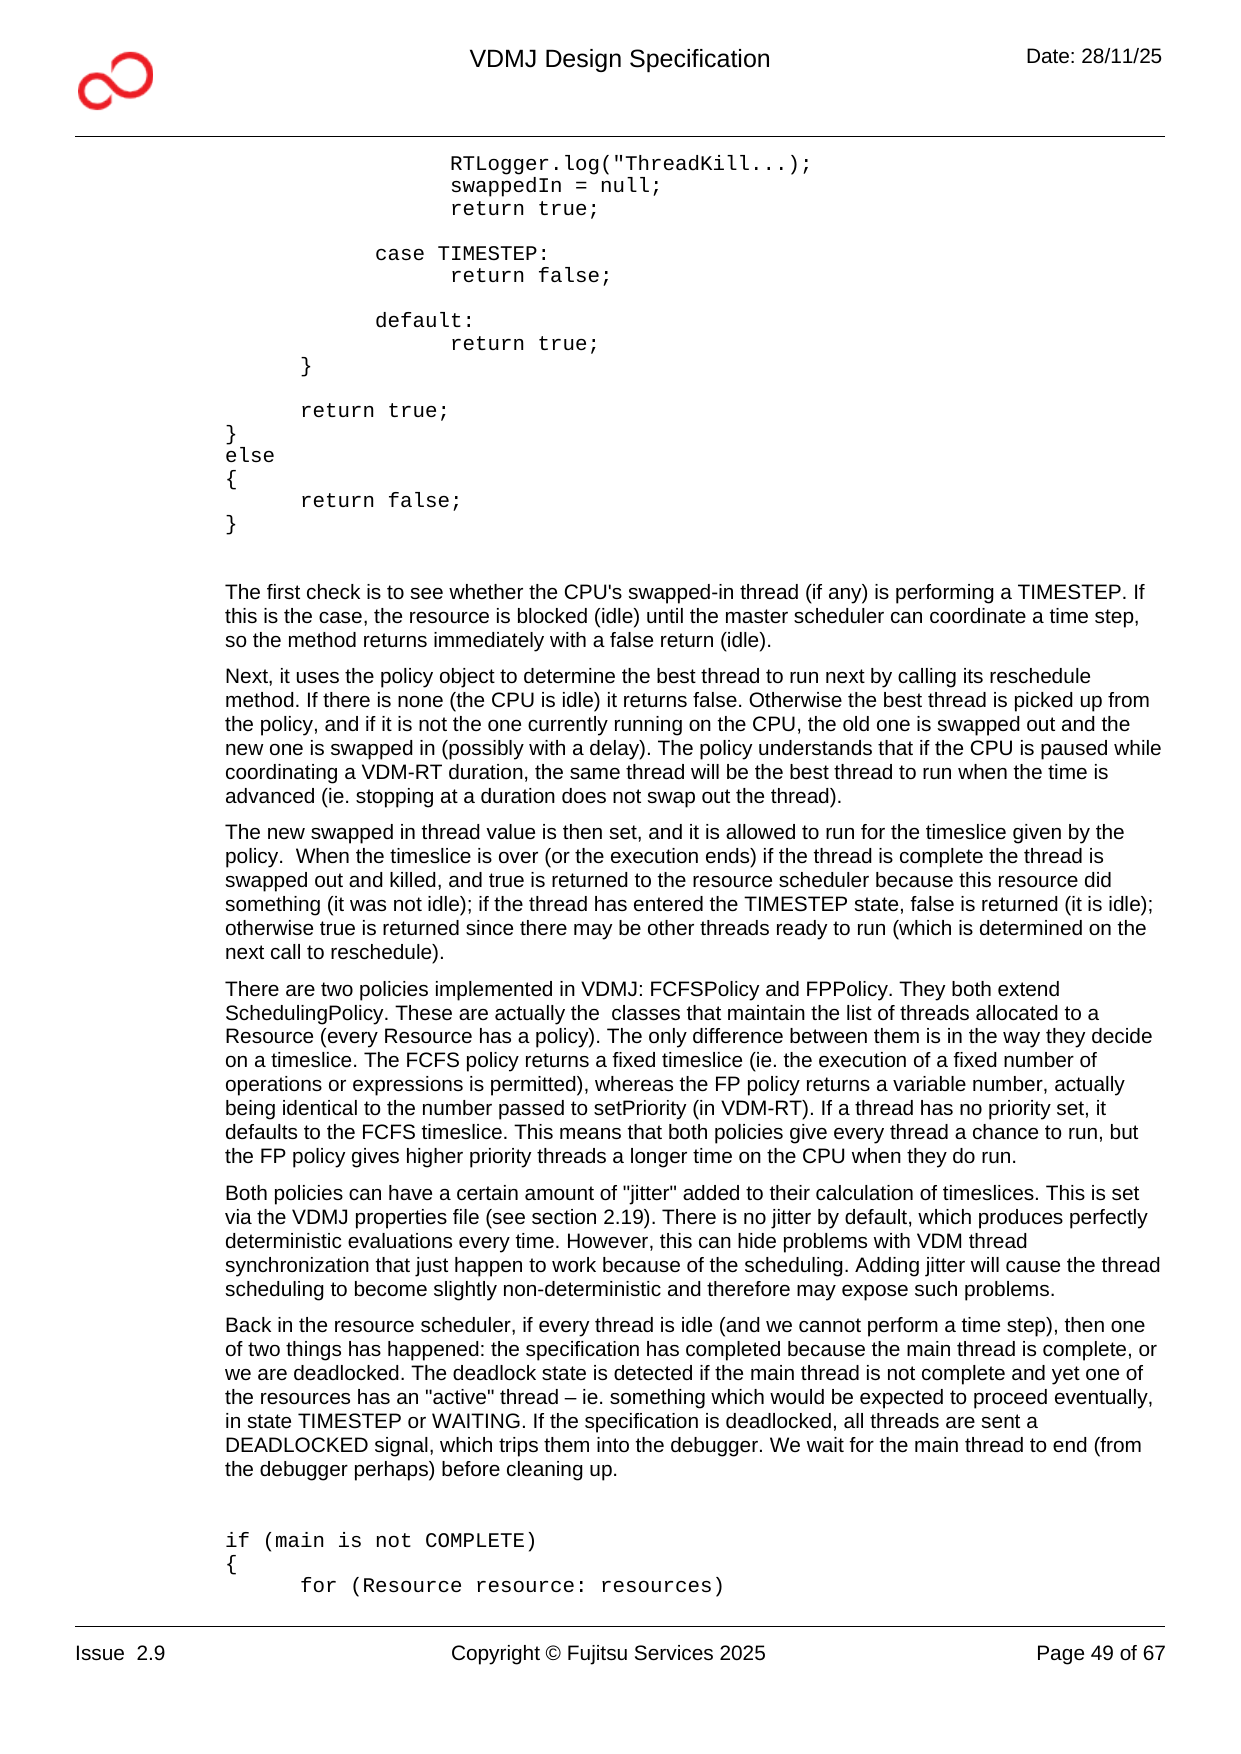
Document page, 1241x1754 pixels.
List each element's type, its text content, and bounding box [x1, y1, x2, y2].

text for (Resource resource: resources) [225, 1575, 1165, 1597]
text There are two policies implemented in VDMJ: FCFSPolicy and FPPolicy. They both extend SchedulingPolicy. These are actually the classes that maintain the list of threads allocated to a Resource (every Resource has a policy). The only difference between them is in the way they decide on a timeslice. The FCFS policy returns a fixed timeslice (ie. the execution of a fixed number of operations or expressions is permitted), whereas the FP policy returns a variable number, actually being identical to the number passed to setPriority (in VDM-RT). If a thread has no priority set, it defaults to the FCFS timeslice. This means that both policies give every thread a chance to run, but the FP policy gives higher priority threads a longer time on the CPU when they do run. [225, 977, 1165, 1168]
text return true; [225, 332, 1165, 355]
text RTLogger.log("ThreadKill...); [225, 152, 1165, 175]
text The new swapped in thread value is then set, and it is allowed to run for the timeslice given by the policy. When the timeslice is over (or the execution ends) if the thread is complete the thread is swapped out and killed, and true is returned to the resource scheduler because this resource did something (it was not idle); if the thread has entered the TIMESTEP state, false is returned (it is idle); otherwise true is returned since there may be other threads ready to run (which is determined on the next call to reschedule). [225, 821, 1165, 964]
text swappedIn = null; [225, 175, 1165, 197]
text { [225, 1552, 1165, 1575]
text } [225, 422, 1165, 445]
text Next, it uses the policy object to determine the best thread to run next by calling its reschedule method. If there is none (the CPU is idle) it returns false. Otherwise the best thread is picked up from the policy, and if it is not the one currently running on the CPU, the old one is swapped out and the new one is swapped in (possibly with a delay). The policy understands that if the CPU is paused while coordinating a VDM-RT duration, the same thread will be the best thread to run when the time is advanced (ie. stopping at a duration does not swap out the thread). [225, 664, 1165, 808]
text default: [225, 310, 1165, 332]
text } [225, 355, 1165, 377]
text case TIMESTEP: [225, 242, 1165, 265]
picture [78, 44, 153, 120]
text Both policies can have a certain amount of "jitter" added to their calculation of timeslices. This is set via the VDMJ properties file (see section 2.19). There is no jitter by default, which produces perfectly deterministic evaluations every time. However, this can hide problems with VDM thread synchronization that just happen to work because of the scheduling. Adding jitter will cause the thread scheduling to become slightly non-deterministic and therefore may expose such problems. [225, 1181, 1165, 1301]
text return false; [225, 490, 1165, 512]
text return false; [225, 265, 1165, 287]
text The first check is to see whether the CPU's swapped-in thread (if any) is performing a TIMESTEP. If this is the case, the resource is blocked (idle) until the master scheduler can coordinate a time step, so the method returns immediately with a false return (idle). [225, 580, 1165, 652]
text { [225, 467, 1165, 490]
text return true; [225, 400, 1165, 422]
text Back in the resource scheduler, if every thread is idle (and we cannot perform a time step), then one of two things has happened: the specification has completed because the main thread is complete, or we are deadlocked. The deadlock state is detected if the main thread is not complete and yet one of the resources has an "active" thread – ie. something which would be expected to proceed eventually, in state TIMESTEP or WAITING. If the specification is deadlocked, all threads are sent a DEADLOCKED signal, which trips them into the debugger. We wait for the main thread to end (from the debugger perhaps) before cleaning up. [225, 1313, 1165, 1481]
text } [225, 512, 1165, 535]
text if (main is not COMPLETE) [225, 1530, 1165, 1552]
text else [225, 445, 1165, 467]
text return true; [225, 197, 1165, 220]
